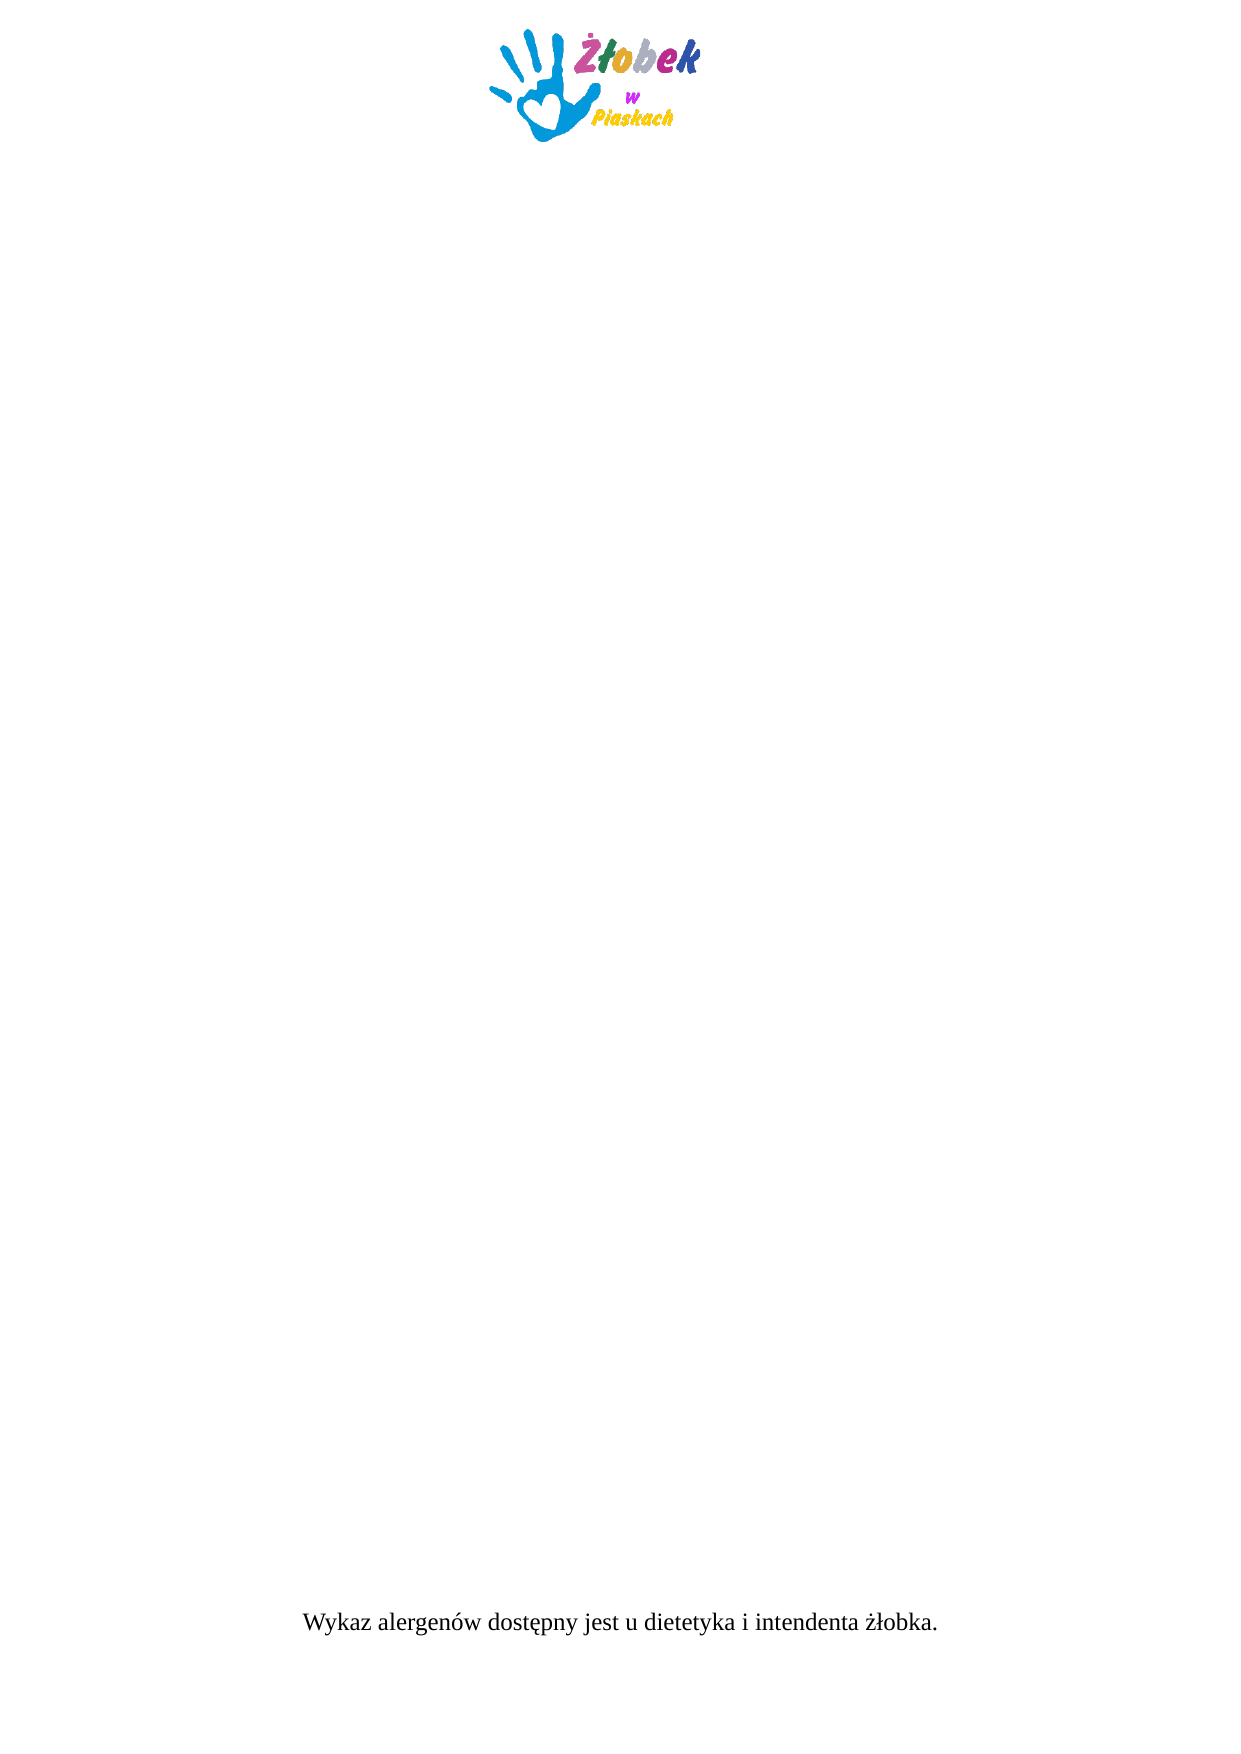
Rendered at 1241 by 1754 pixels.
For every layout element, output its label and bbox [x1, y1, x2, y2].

picture [524, 95, 560, 129]
picture [489, 29, 701, 142]
